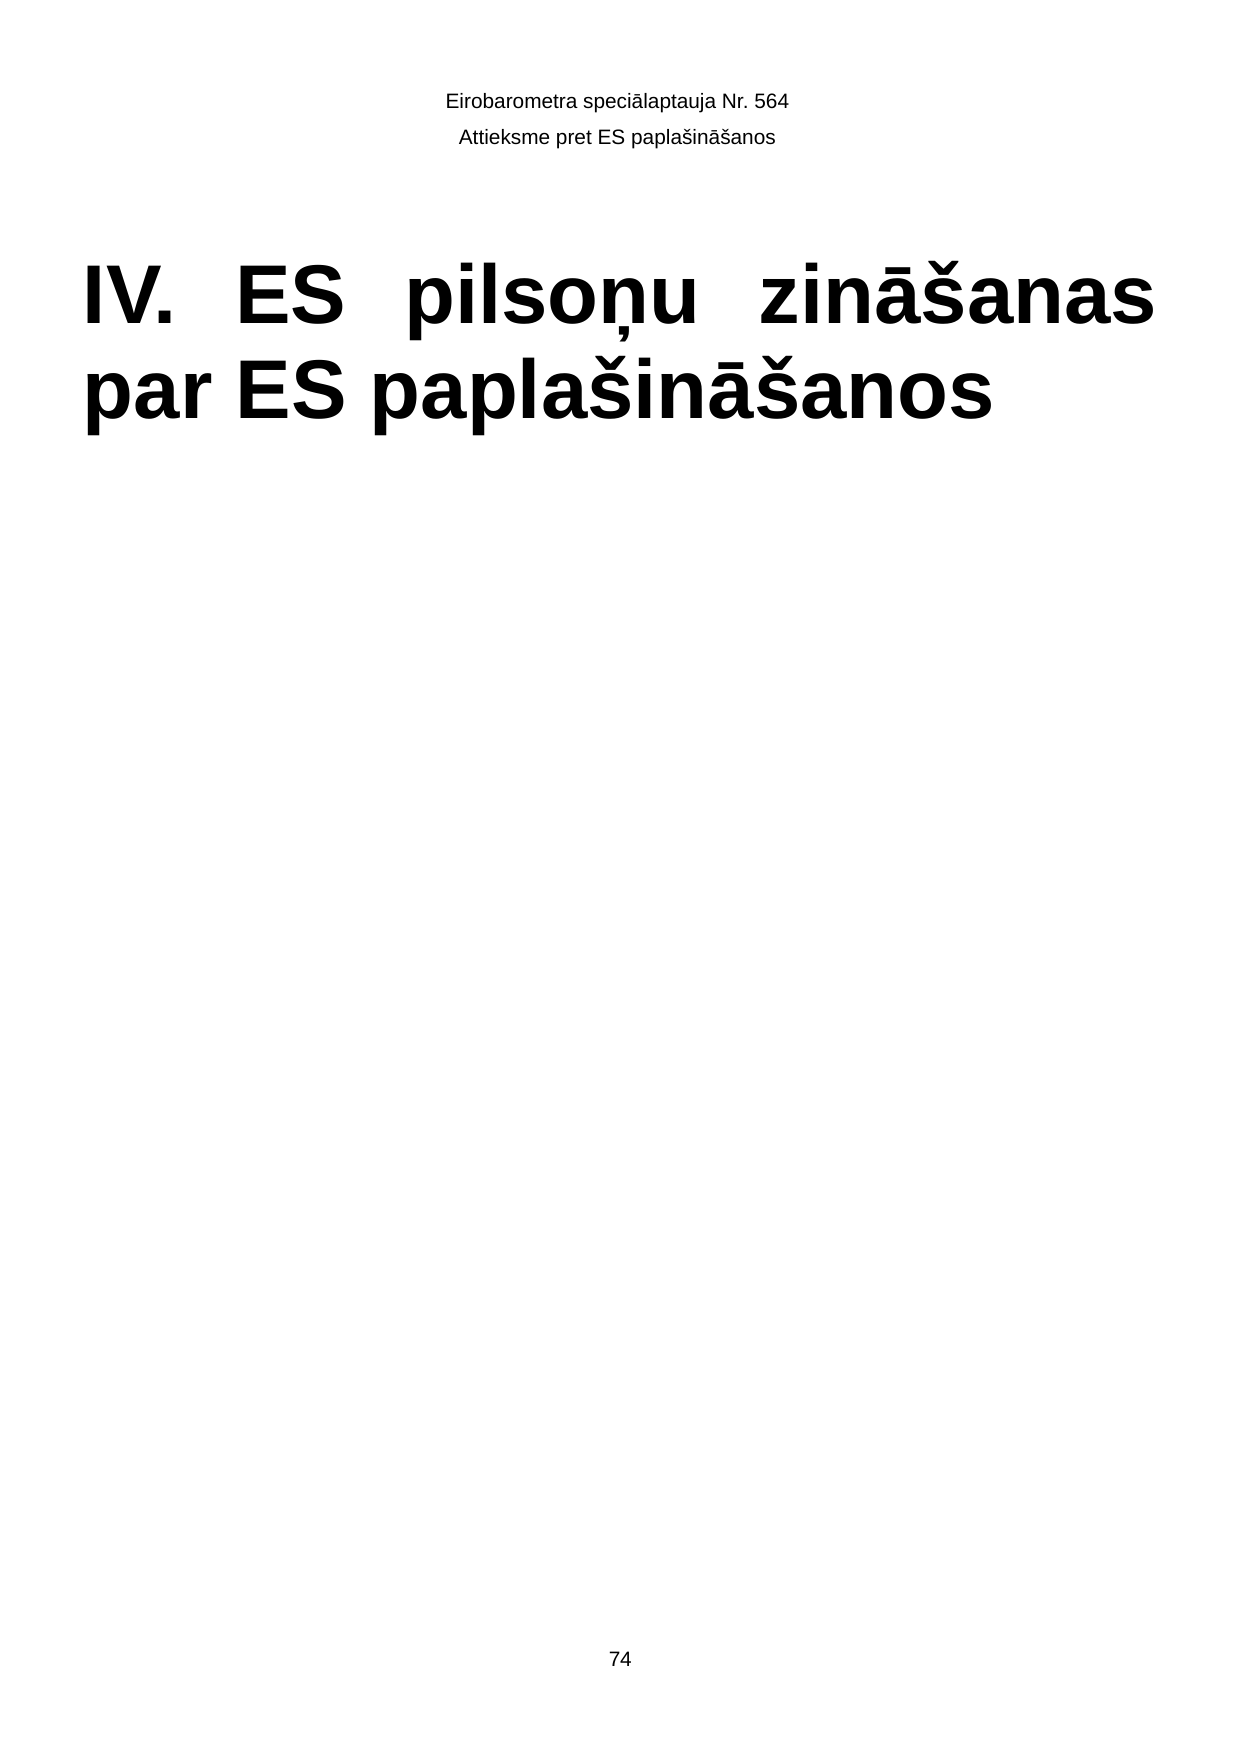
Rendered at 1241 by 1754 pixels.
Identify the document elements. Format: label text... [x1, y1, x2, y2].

subtitle IV. ES pilsoņu zināšanas par ES paplašināšanos [83, 245, 1157, 437]
